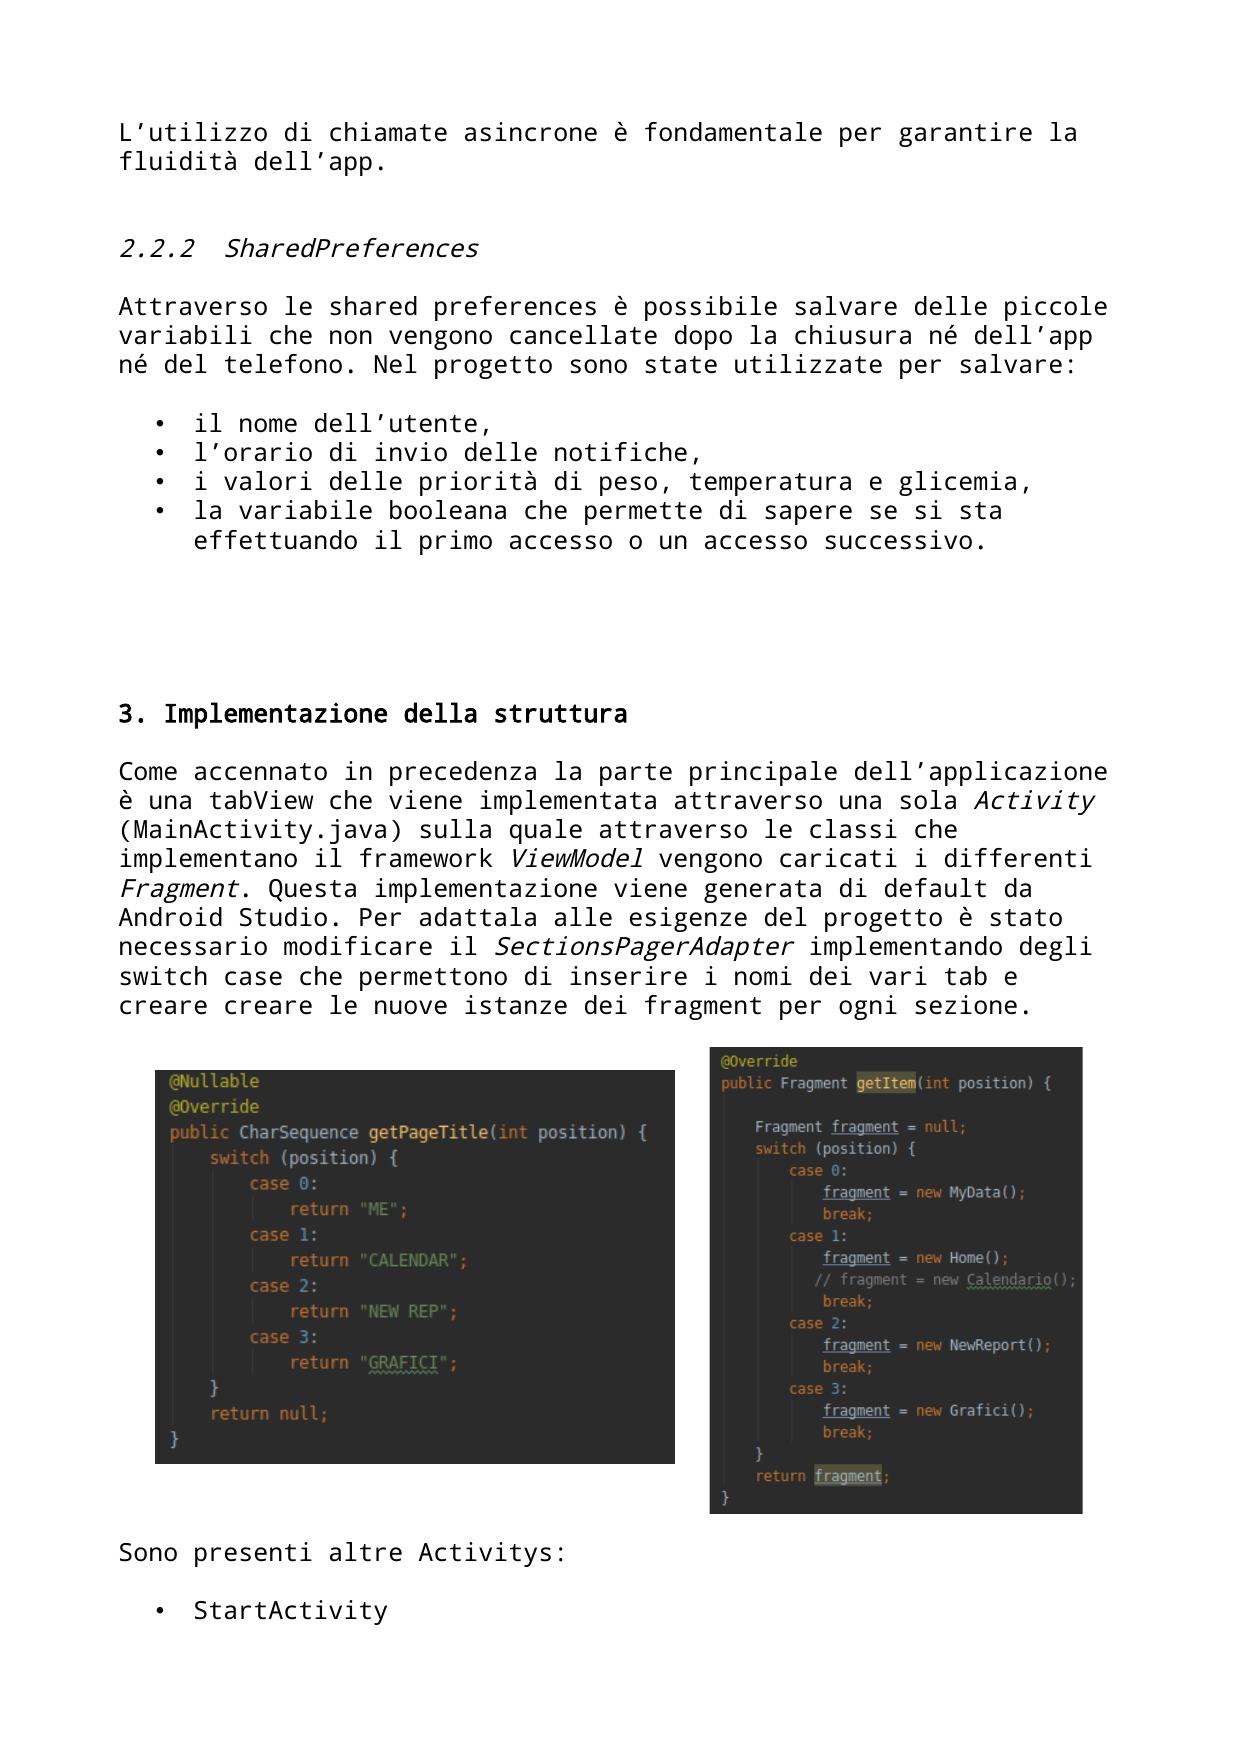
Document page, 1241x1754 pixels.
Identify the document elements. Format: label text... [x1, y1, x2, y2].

text Come accennato in precedenza la parte principale dell’applicazione è una tabView che viene implementata attraverso una sola Activity (MainActivity.java) sulla quale attraverso le classi che implementano il framework ViewModel vengono caricati i differenti Fragment. Questa implementazione viene generata di default da Android Studio. Per adattala alle esigenze del progetto è stato necessario modificare il SectionsPagerAdapter implementando degli switch case che permettono di inserire i nomi dei vari tab e creare creare le nuove istanze dei fragment per ogni sezione. [118, 757, 1122, 1020]
list i valori delle priorità di peso, temperatura e glicemia, [156, 467, 1122, 497]
list l’orario di invio delle notifiche, [156, 438, 1122, 467]
list StartActivity [156, 1596, 1122, 1625]
picture [155, 1070, 675, 1464]
text 2.2.2 SharedPreferences [118, 234, 1122, 263]
text L’utilizzo di chiamate asincrone è fondamentale per garantire la fluidità dell’app. [118, 118, 1122, 177]
text variabili che non vengono cancellate dopo la chiusura né dell’app né del telefono. Nel progetto sono state utilizzate per salvare: [118, 321, 1122, 380]
text Attraverso le shared preferences è possibile salvare delle piccole [118, 292, 1122, 321]
list la variabile booleana che permette di sapere se si sta effettuando il primo accesso o un accesso successivo. [156, 497, 1122, 555]
text 3. Implementazione della struttura [118, 699, 1122, 728]
picture [709, 1047, 1083, 1514]
list il nome dell’utente, [156, 409, 1122, 438]
text Sono presenti altre Activitys: [118, 1538, 1122, 1567]
